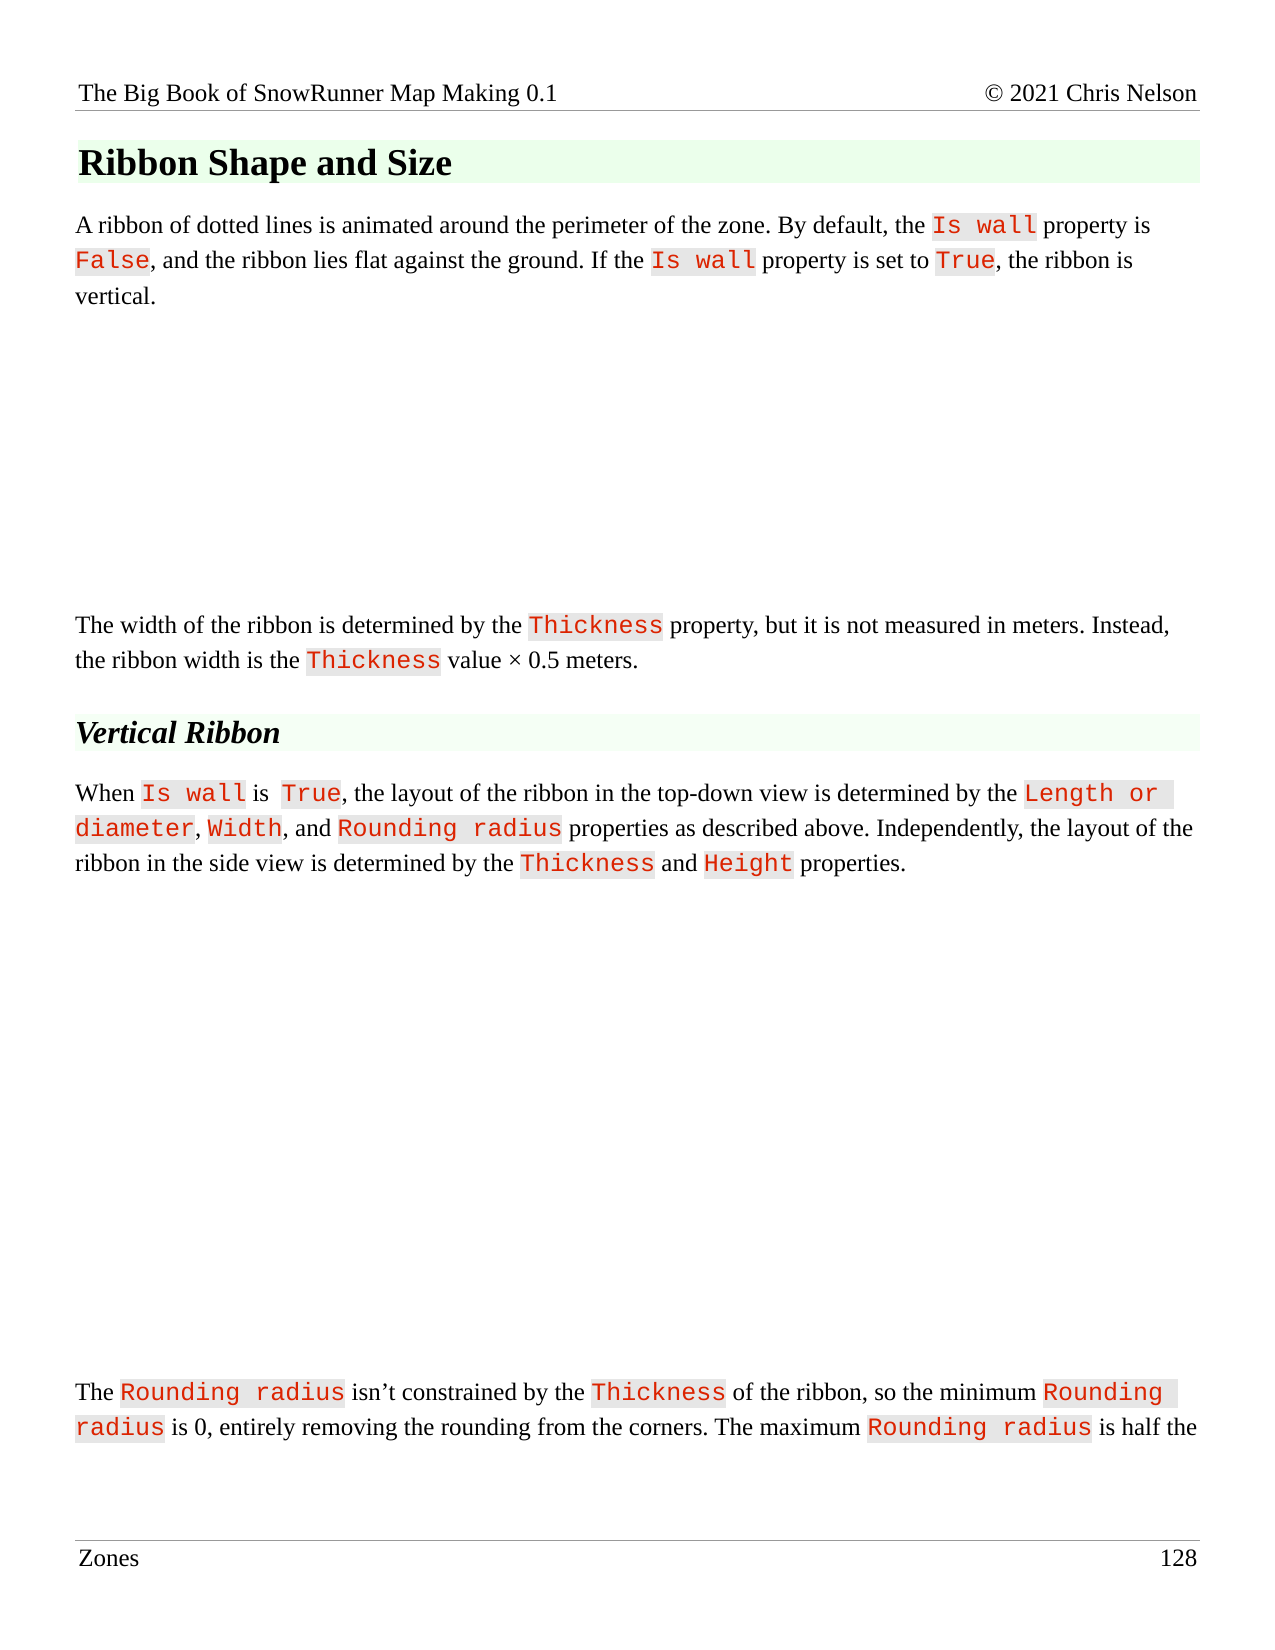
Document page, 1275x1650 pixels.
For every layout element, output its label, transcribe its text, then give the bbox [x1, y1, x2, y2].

subtitle Ribbon Shape and Size [78, 140, 1200, 183]
text When Is wall is True, the layout of the ribbon in the top-down view is determined by the Length or diameter, Width, and Rounding radius properties as described above. Independently, the layout of the ribbon in the side view is determined by the Thickness and Height properties. [75, 778, 1200, 879]
text The Rounding radius isn’t constrained by the Thickness of the ribbon, so the minimum Rounding radius is 0, entirely removing the rounding from the corners. The maximum Rounding radius is half the [75, 1377, 1200, 1443]
subtitle Vertical Ribbon [75, 714, 1200, 751]
text The width of the ribbon is determined by the Thickness property, but it is not measured in meters. Instead, the ribbon width is the Thickness value × 0.5 meters. [75, 610, 1200, 676]
text A ribbon of dotted lines is animated around the perimeter of the zone. By default, the Is wall property is False, and the ribbon lies flat against the ground. If the Is wall property is set to True, the ribbon is vertical. [75, 211, 1200, 309]
